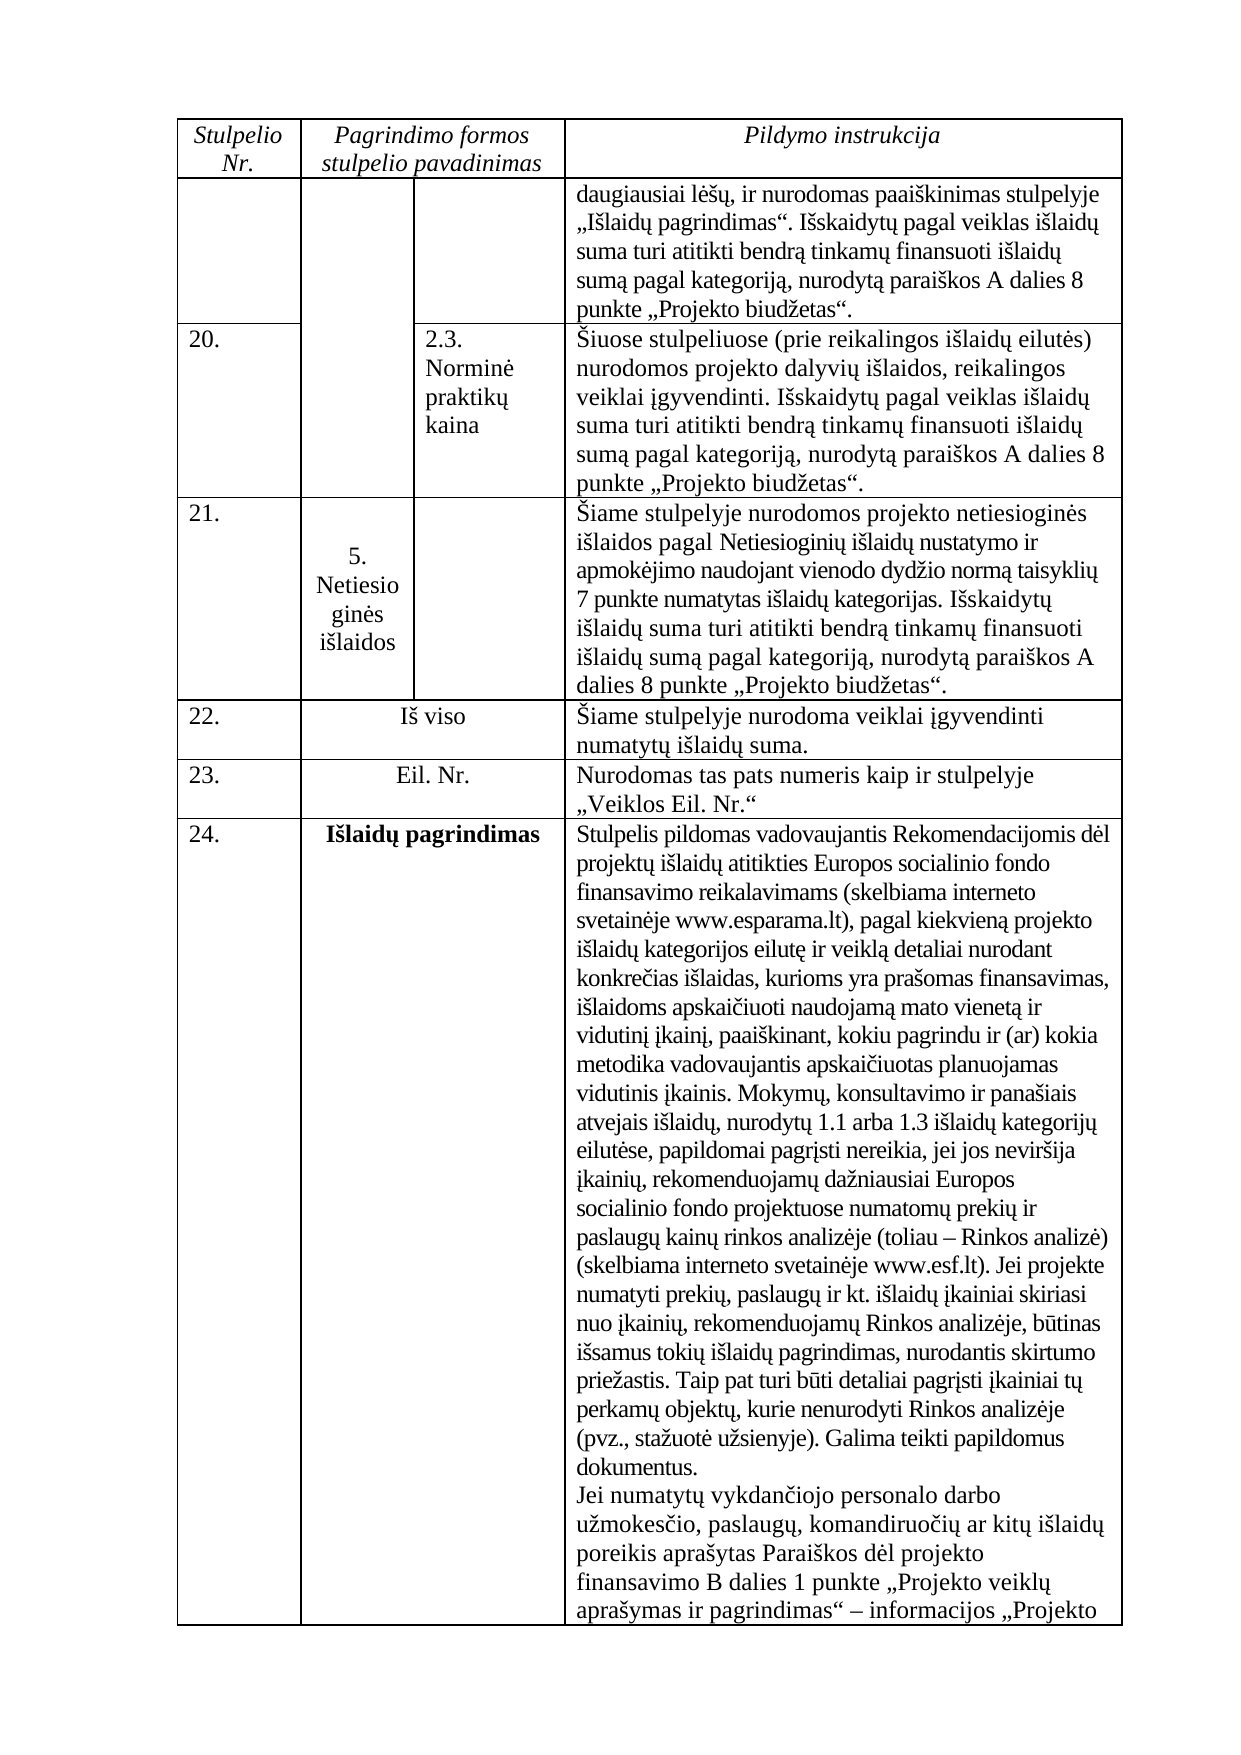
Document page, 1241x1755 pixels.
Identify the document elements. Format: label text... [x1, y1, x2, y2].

table_cell Stulpelis pildomas vadovaujantis Rekomendacijomis dėl projektų išlaidų atitikties Europos socialinio fondo finansavimo reikalavimams (skelbiama interneto svetainėje www.esparama.lt), pagal kiekvieną projekto išlaidų kategorijos eilutę ir veiklą detaliai nurodant konkrečias išlaidas, kurioms yra prašomas finansavimas, išlaidoms apskaičiuoti naudojamą mato vienetą ir vidutinį įkainį, paaiškinant, kokiu pagrindu ir (ar) kokia metodika vadovaujantis apskaičiuotas planuojamas vidutinis įkainis. Mokymų, konsultavimo ir panašiais atvejais išlaidų, nurodytų 1.1 arba 1.3 išlaidų kategorijų eilutėse, papildomai pagrįsti nereikia, jei jos neviršija įkainių, rekomenduojamų dažniausiai Europos socialinio fondo projektuose numatomų prekių ir paslaugų kainų rinkos analizėje (toliau – Rinkos analizė) (skelbiama interneto svetainėje www.esf.lt). Jei projekte numatyti prekių, paslaugų ir kt. išlaidų įkainiai skiriasi nuo įkainių, rekomenduojamų Rinkos analizėje, būtinas išsamus tokių išlaidų pagrindimas, nurodantis skirtumo priežastis. Taip pat turi būti detaliai pagrįsti įkainiai tų perkamų objektų, kurie nenurodyti Rinkos analizėje (pvz., stažuotė užsienyje). Galima teikti papildomus dokumentus. Jei numatytų vykdančiojo personalo darbo užmokesčio, paslaugų, komandiruočių ar kitų išlaidų poreikis aprašytas Paraiškos dėl projekto finansavimo B dalies 1 punkte „Projekto veiklų aprašymas ir pagrindimas“ – informacijos „Projekto [566, 819, 1121, 1624]
table_header Stulpelio Nr. [178, 120, 300, 177]
table_cell 21. [178, 498, 300, 699]
table_cell 5. Netiesioginės išlaidos [302, 498, 413, 699]
table_header Pagrindimo formos stulpelio pavadinimas [302, 120, 564, 177]
table_cell Nurodomas tas pats numeris kaip ir stulpelyje „Veiklos Eil. Nr.“ [566, 760, 1121, 817]
table_cell 22. [178, 701, 300, 758]
table_cell Išlaidų pagrindimas [302, 819, 564, 1624]
table_cell 2.3. Norminė praktikų kaina [415, 324, 564, 497]
table_cell Šiame stulpelyje nurodomos projekto netiesioginės išlaidos pagal Netiesioginių išlaidų nustatymo ir apmokėjimo naudojant vienodo dydžio normą taisyklių 7 punkte numatytas išlaidų kategorijas. Išskaidytų išlaidų suma turi atitikti bendrą tinkamų finansuoti išlaidų sumą pagal kategoriją, nurodytą paraiškos A dalies 8 punkte „Projekto biudžetas“. [566, 498, 1121, 699]
table_cell 24. [178, 819, 300, 1624]
table_cell [178, 179, 300, 322]
table_cell [302, 179, 413, 497]
table_cell daugiausiai lėšų, ir nurodomas paaiškinimas stulpelyje „Išlaidų pagrindimas“. Išskaidytų pagal veiklas išlaidų suma turi atitikti bendrą tinkamų finansuoti išlaidų sumą pagal kategoriją, nurodytą paraiškos A dalies 8 punkte „Projekto biudžetas“. [566, 179, 1121, 322]
table_cell Šiame stulpelyje nurodoma veiklai įgyvendinti numatytų išlaidų suma. [566, 701, 1121, 758]
table_cell 23. [178, 760, 300, 817]
table_header Pildymo instrukcija [566, 120, 1121, 177]
table_cell [415, 498, 564, 699]
table_cell [415, 179, 564, 322]
table_cell Iš viso [302, 701, 564, 758]
table_cell 20. [178, 324, 300, 497]
table_cell Šiuose stulpeliuose (prie reikalingos išlaidų eilutės) nurodomos projekto dalyvių išlaidos, reikalingos veiklai įgyvendinti. Išskaidytų pagal veiklas išlaidų suma turi atitikti bendrą tinkamų finansuoti išlaidų sumą pagal kategoriją, nurodytą paraiškos A dalies 8 punkte „Projekto biudžetas“. [566, 324, 1121, 497]
table_cell Eil. Nr. [302, 760, 564, 817]
